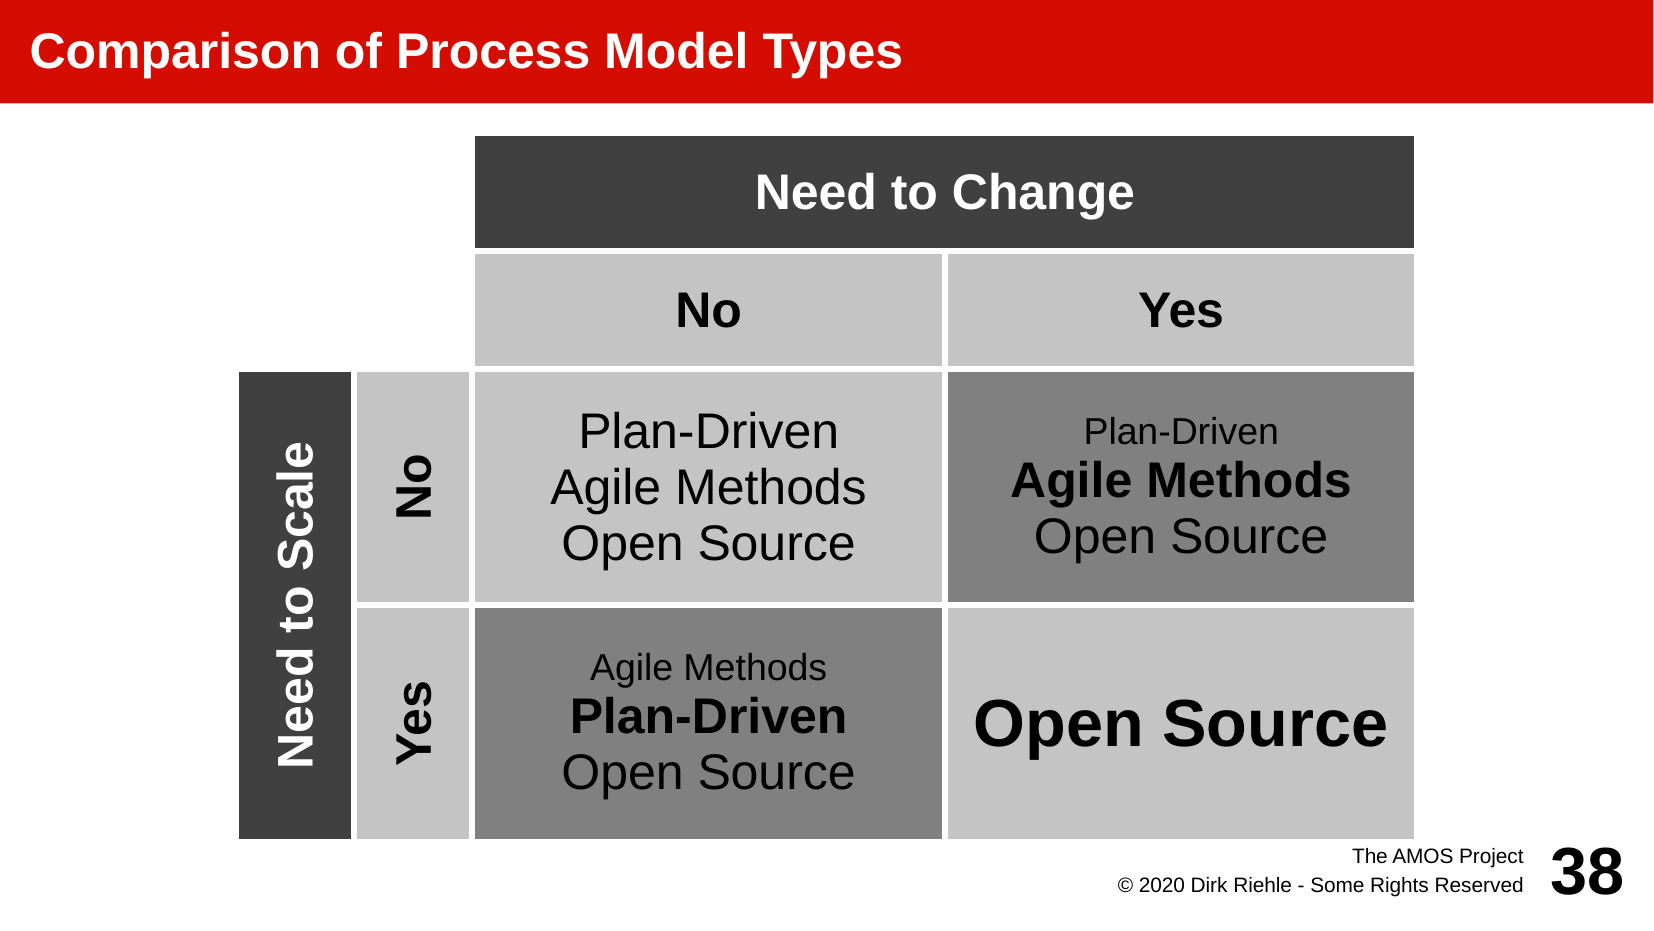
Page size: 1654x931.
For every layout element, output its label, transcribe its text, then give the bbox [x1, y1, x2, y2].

text_box No [355, 369, 473, 606]
text_box No [472, 250, 945, 370]
text_box Need to Change [472, 132, 1418, 250]
text_box Plan-Driven Agile Methods Open Source [944, 370, 1418, 606]
text_box Need to Scale [236, 369, 355, 842]
text_box Plan-Driven Agile Methods Open Source [473, 370, 944, 605]
text_box Open Source [945, 606, 1418, 842]
text_box Agile Methods Plan-Driven Open Source [473, 605, 945, 842]
text_box Yes [355, 606, 473, 842]
title Comparison of Process Model Types [0, 0, 1654, 104]
text_box Yes [945, 250, 1418, 370]
